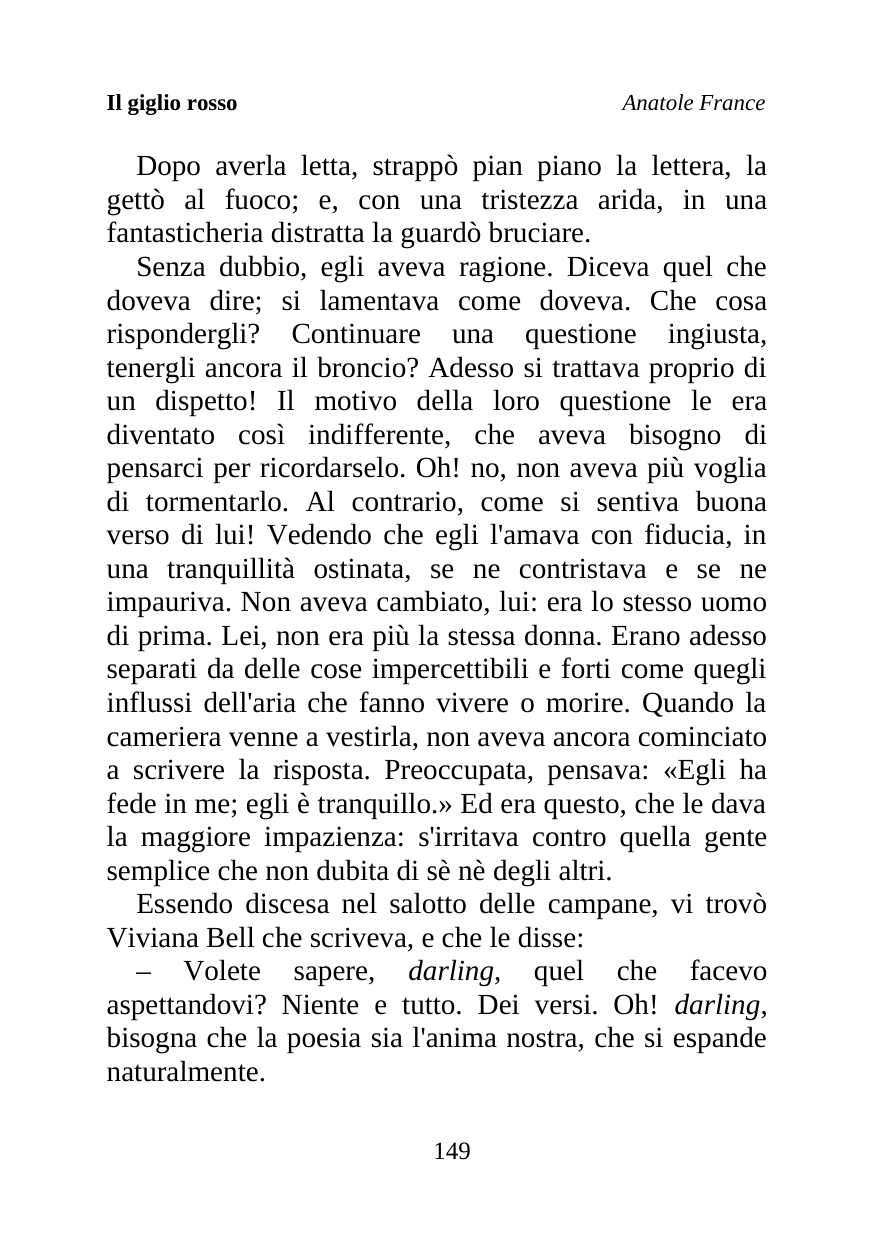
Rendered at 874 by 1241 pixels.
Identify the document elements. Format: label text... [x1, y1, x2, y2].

text Senza dubbio, egli aveva ragione. Diceva quel che doveva dire; si lamentava come doveva. Che cosa rispondergli? Continuare una questione ingiusta, tenergli ancora il broncio? Adesso si trattava proprio di un dispetto! Il motivo della loro questione le era diventato così indifferente, che aveva bisogno di pensarci per ricordarselo. Oh! no, non aveva più voglia di tormentarlo. Al contrario, come si sentiva buona verso di lui! Vedendo che egli l'amava con fiducia, in una tranquillità ostinata, se ne contristava e se ne impauriva. Non aveva cambiato, lui: era lo stesso uomo di prima. Lei, non era più la stessa donna. Erano adesso separati da delle cose impercettibili e forti come quegli influssi dell'aria che fanno vivere o morire. Quando la cameriera venne a vestirla, non aveva ancora cominciato a scrivere la risposta. Preoccupata, pensava: «Egli ha fede in me; egli è tranquillo.» Ed era questo, che le dava la maggiore impazienza: s'irritava contro quella gente semplice che non dubita di sè nè degli altri. [106, 249, 768, 886]
text Essendo discesa nel salotto delle campane, vi trovò Viviana Bell che scriveva, e che le disse: [106, 886, 768, 953]
text Dopo averla letta, strappò pian piano la lettera, la gettò al fuoco; e, con una tristezza arida, in una fantasticheria distratta la guardò bruciare. [106, 148, 768, 249]
text – Volete sapere, darling, quel che facevo aspettandovi? Niente e tutto. Dei versi. Oh! darling, bisogna che la poesia sia l'anima nostra, che si espande naturalmente. [106, 953, 768, 1088]
